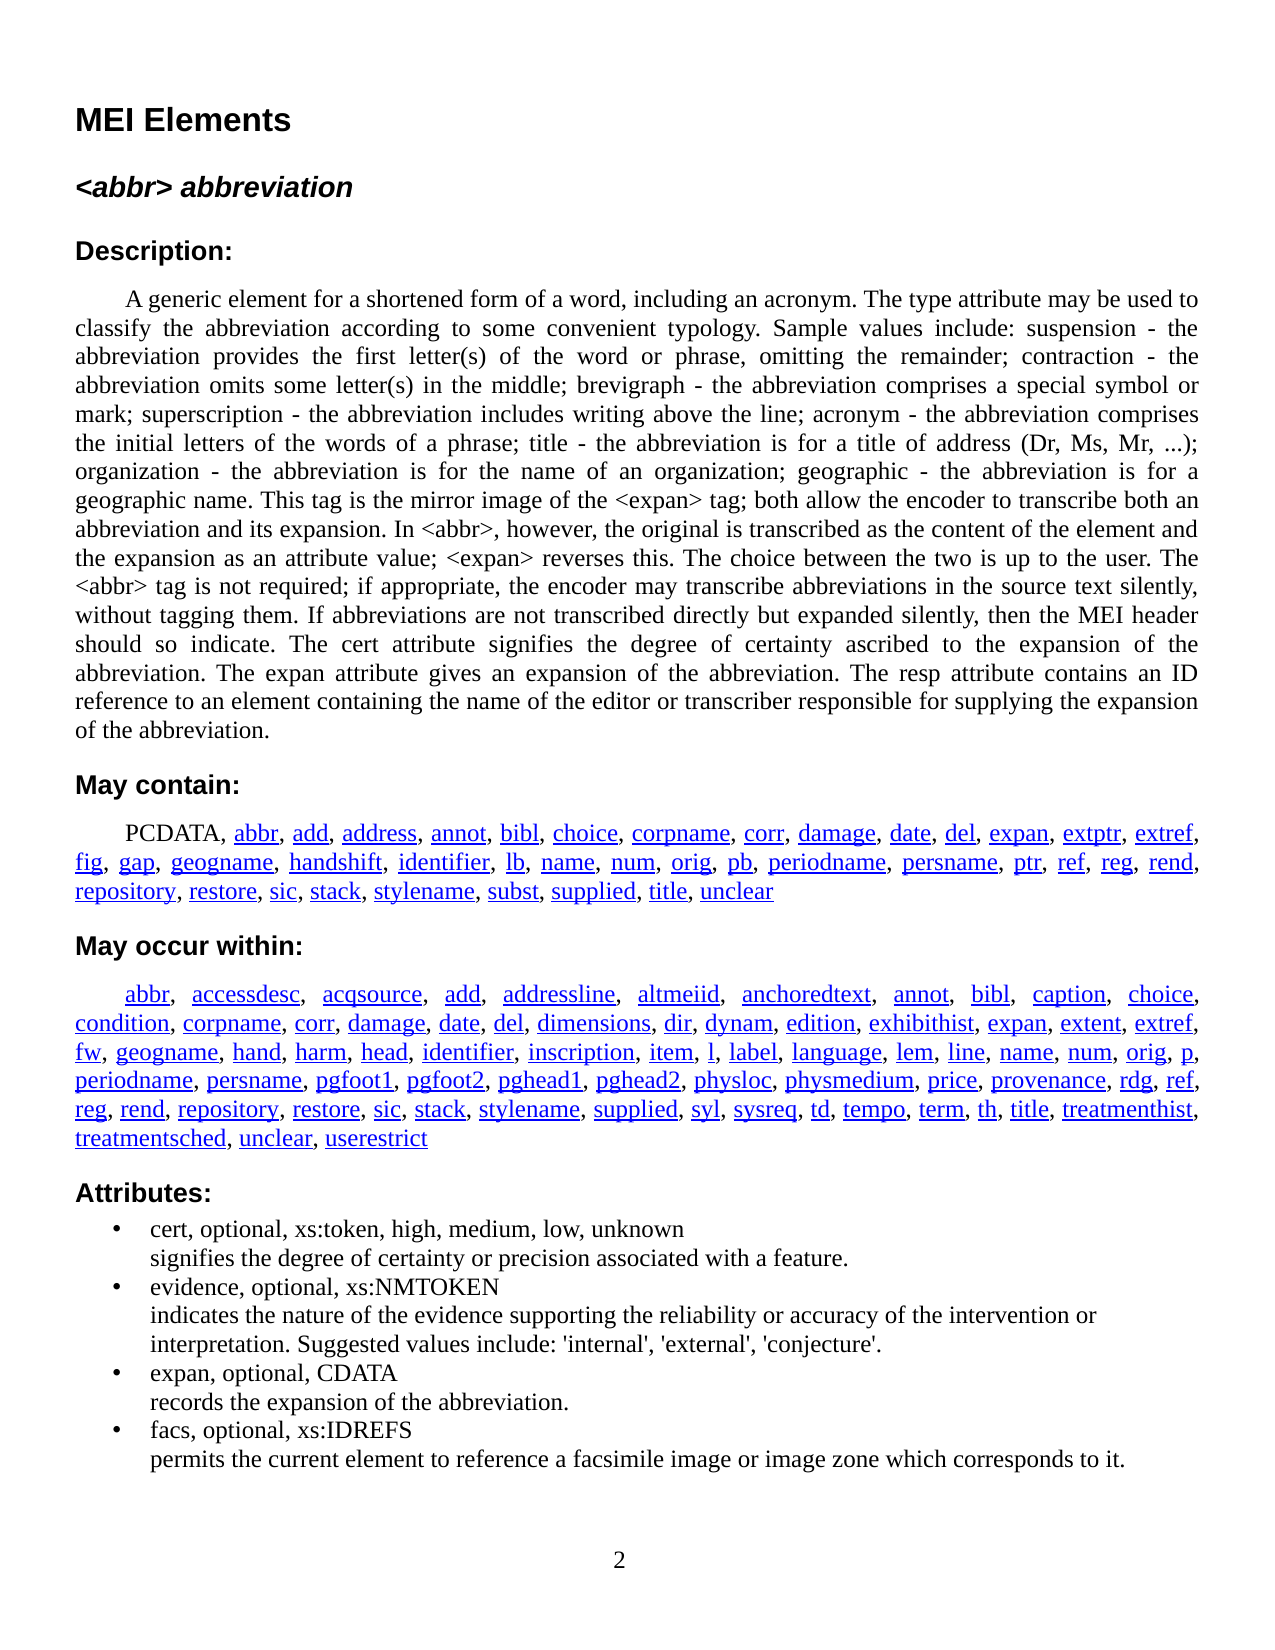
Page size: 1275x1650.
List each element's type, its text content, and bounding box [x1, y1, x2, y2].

subtitle May contain: [75, 769, 1200, 800]
subtitle <abbr> abbreviation [75, 170, 1200, 203]
list facs, optional, xs:IDREFS permits the current element to reference a facsimile image or image zone which corresponds to it. [112, 1415, 1200, 1473]
subtitle May occur within: [75, 930, 1200, 961]
list expan, optional, CDATA records the expansion of the abbreviation. [112, 1358, 1200, 1415]
text abbr, accessdesc, acqsource, add, addressline, altmeiid, anchoredtext, annot, bibl, caption, choice, condition, corpname, corr, damage, date, del, dimensions, dir, dynam, edition, exhibithist, expan, extent, extref, fw, geogname, hand, harm, head, identifier, inscription, item, l, label, language, lem, line, name, num, orig, p, periodname, persname, pgfoot1, pgfoot2, pghead1, pghead2, physloc, physmedium, price, provenance, rdg, ref, reg, rend, repository, restore, sic, stack, stylename, supplied, syl, sysreq, td, tempo, term, th, title, treatmenthist, treatmentsched, unclear, userestrict [75, 979, 1200, 1152]
subtitle Attributes: [75, 1177, 1200, 1208]
text PCDATA, abbr, add, address, annot, bibl, choice, corpname, corr, damage, date, del, expan, extptr, extref, fig, gap, geogname, handshift, identifier, lb, name, num, orig, pb, periodname, persname, ptr, ref, reg, rend, repository, restore, sic, stack, stylename, subst, supplied, title, unclear [75, 818, 1200, 905]
list cert, optional, xs:token, high, medium, low, unknown signifies the degree of certainty or precision associated with a feature. [112, 1214, 1200, 1272]
list evidence, optional, xs:NMTOKEN indicates the nature of the evidence supporting the reliability or accuracy of the intervention or interpretation. Suggested values include: 'internal', 'external', 'conjecture'. [112, 1272, 1200, 1358]
text A generic element for a shortened form of a word, including an acronym. The type attribute may be used to classify the abbreviation according to some convenient typology. Sample values include: suspension - the abbreviation provides the first letter(s) of the word or phrase, omitting the remainder; contraction - the abbreviation omits some letter(s) in the middle; brevigraph - the abbreviation comprises a special symbol or mark; superscription - the abbreviation includes writing above the line; acronym - the abbreviation comprises the initial letters of the words of a phrase; title - the abbreviation is for a title of address (Dr, Ms, Mr, ...); organization - the abbreviation is for the name of an organization; geographic - the abbreviation is for a geographic name. This tag is the mirror image of the <expan> tag; both allow the encoder to transcribe both an abbreviation and its expansion. In <abbr>, however, the original is transcribed as the content of the element and the expansion as an attribute value; <expan> reverses this. The choice between the two is up to the user. The <abbr> tag is not required; if appropriate, the encoder may transcribe abbreviations in the source text silently, without tagging them. If abbreviations are not transcribed directly but expanded silently, then the MEI header should so indicate. The cert attribute signifies the degree of certainty ascribed to the expansion of the abbreviation. The expan attribute gives an expansion of the abbreviation. The resp attribute contains an ID reference to an element containing the name of the editor or transcriber responsible for supplying the expansion of the abbreviation. [75, 284, 1200, 744]
subtitle MEI Elements [75, 100, 1200, 138]
subtitle Description: [75, 234, 1200, 266]
